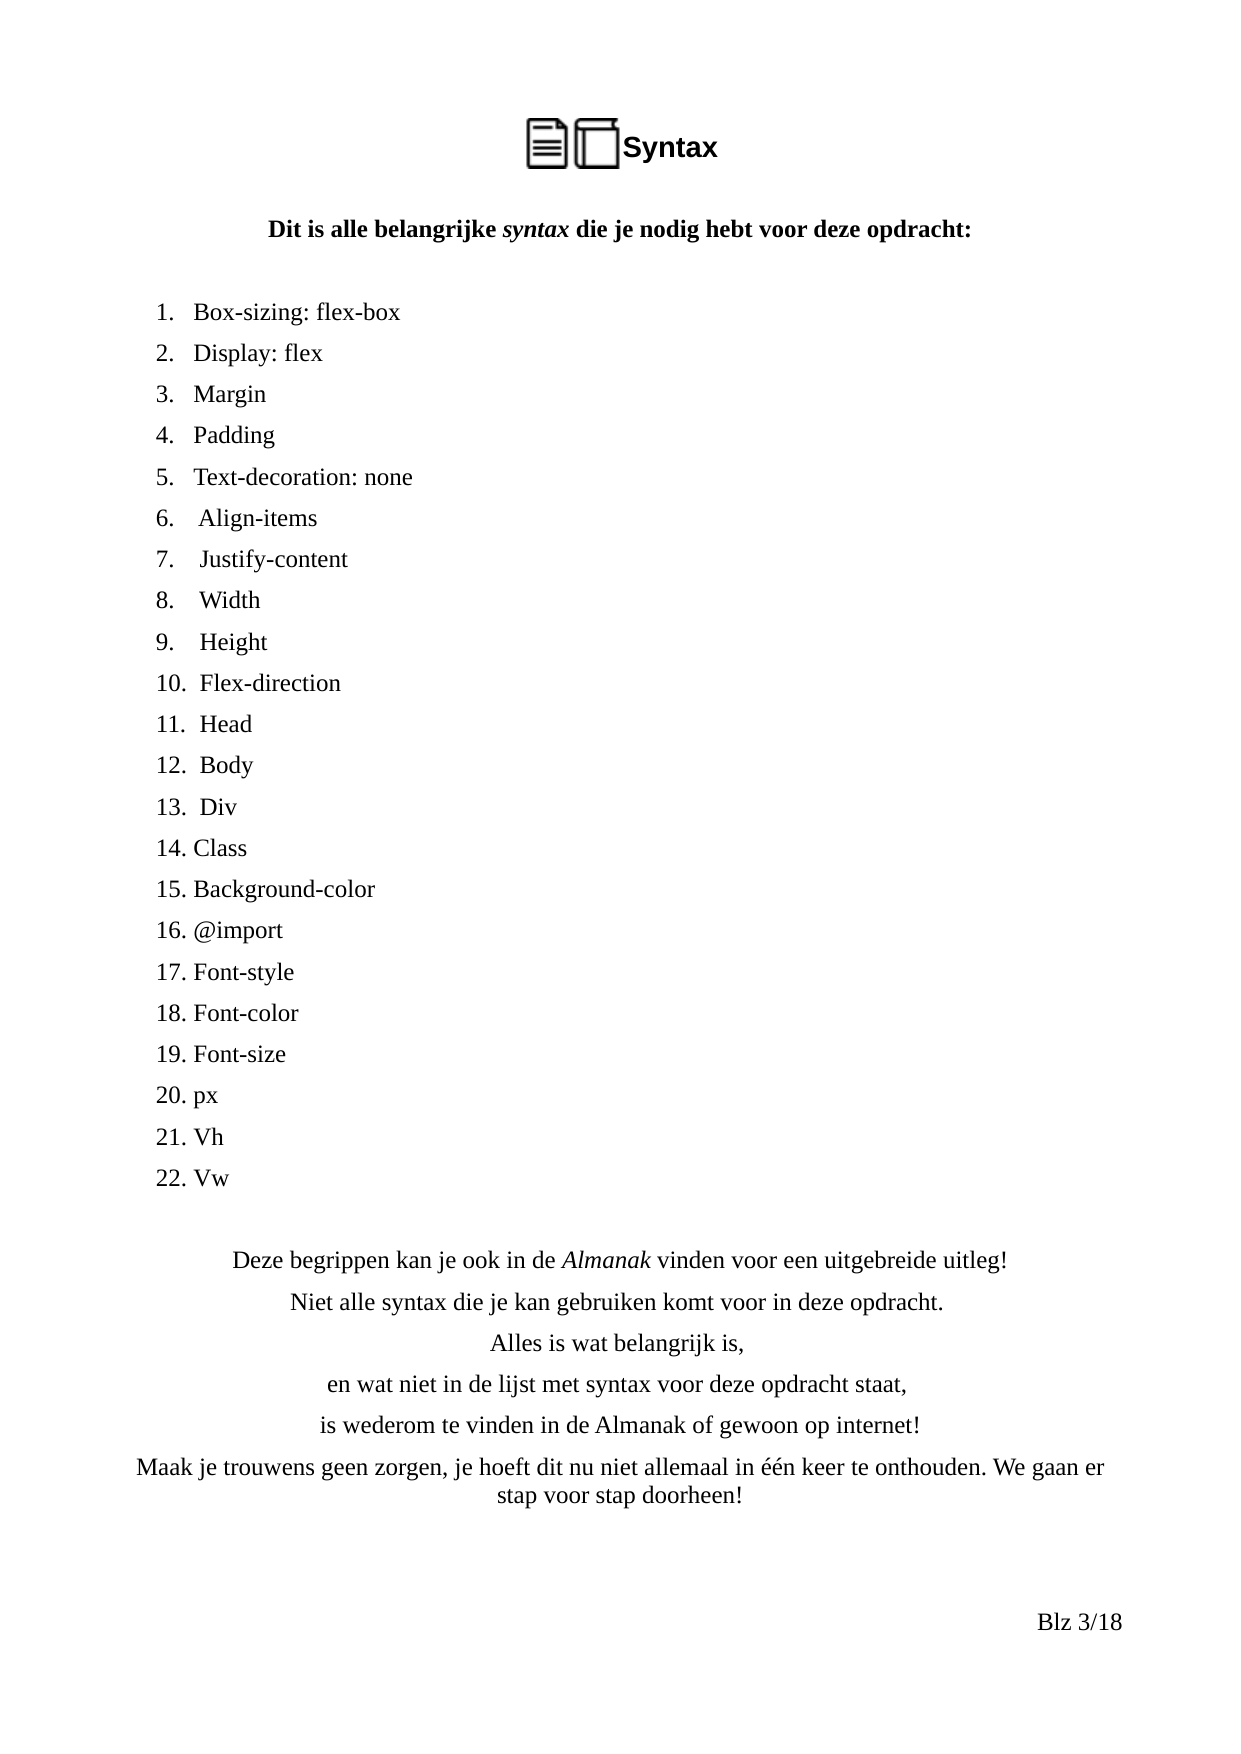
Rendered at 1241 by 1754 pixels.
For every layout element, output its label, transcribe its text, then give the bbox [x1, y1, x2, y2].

list Margin [156, 379, 1122, 408]
list Justify-content [156, 544, 1122, 573]
text Niet alle syntax die je kan gebruiken komt voor in deze opdracht. [118, 1287, 1122, 1315]
list Flex-direction [156, 668, 1122, 697]
list Div [156, 792, 1122, 820]
list Width [156, 585, 1122, 614]
list @import [156, 915, 1122, 944]
list Font-style [156, 957, 1122, 985]
list px [156, 1080, 1122, 1109]
list Height [156, 627, 1122, 655]
text Dit is alle belangrijke syntax die je nodig hebt voor deze opdracht: [118, 214, 1122, 243]
text en wat niet in de lijst met syntax voor deze opdracht staat, [118, 1369, 1122, 1398]
picture [522, 118, 623, 169]
text Alles is wat belangrijk is, [118, 1328, 1122, 1357]
list Box-sizing: flex-box [156, 297, 1122, 325]
list Font-size [156, 1039, 1122, 1068]
list Body [156, 750, 1122, 779]
list Display: flex [156, 338, 1122, 367]
list Vh [156, 1122, 1122, 1150]
list Head [156, 709, 1122, 738]
list Font-color [156, 998, 1122, 1027]
list Background-color [156, 874, 1122, 903]
list Text-decoration: none [156, 462, 1122, 490]
text Maak je trouwens geen zorgen, je hoeft dit nu niet allemaal in één keer te onthouden. We gaan er stap voor stap doorheen! [118, 1452, 1122, 1509]
text is wederom te vinden in de Almanak of gewoon op internet! [118, 1410, 1122, 1439]
list Padding [156, 420, 1122, 449]
list Vw [156, 1163, 1122, 1192]
list Align-items [156, 503, 1122, 532]
text Deze begrippen kan je ook in de Almanak vinden voor een uitgebreide uitleg! [118, 1245, 1122, 1274]
list Class [156, 833, 1122, 862]
subtitle Syntax [118, 118, 1122, 202]
